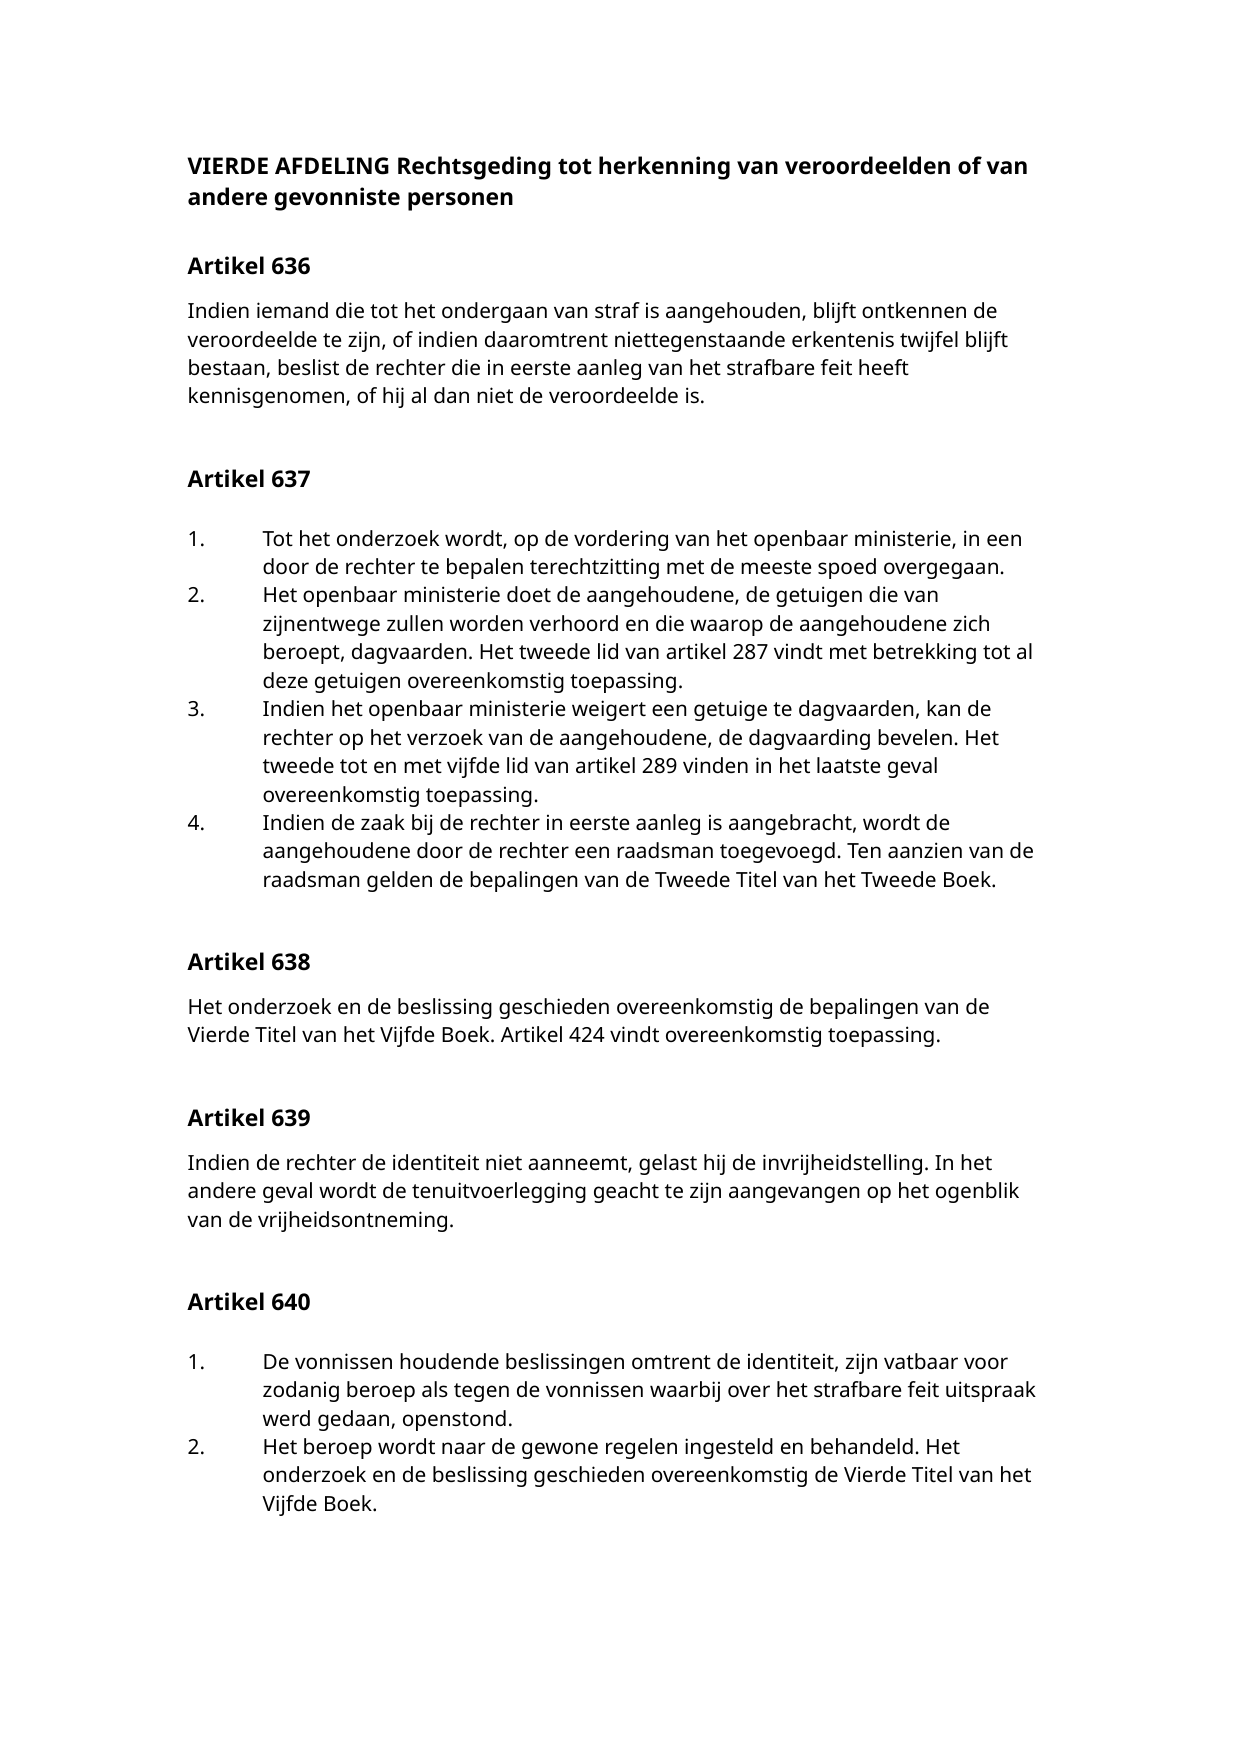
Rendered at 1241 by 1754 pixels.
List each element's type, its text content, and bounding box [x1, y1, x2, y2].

subtitle Artikel 636 [187, 250, 1053, 281]
list Tot het onderzoek wordt, op de vordering van het openbaar ministerie, in een door de rechter te bepalen terechtzitting met de meeste spoed overgegaan. [187, 524, 1053, 581]
list Het openbaar ministerie doet de aangehoudene, de getuigen die van zijnentwege zullen worden verhoord en die waarop de aangehoudene zich beroept, dagvaarden. Het tweede lid van artikel 287 vindt met betrekking tot al deze getuigen overeenkomstig toepassing. [187, 581, 1053, 694]
text Indien de rechter de identiteit niet aanneemt, gelast hij de invrijheidstelling. In het andere geval wordt de tenuitvoerlegging geacht te zijn aangevangen op het ogenblik van de vrijheidsontneming. [187, 1148, 1053, 1233]
subtitle Artikel 640 [187, 1286, 1053, 1317]
text Indien iemand die tot het ondergaan van straf is aangehouden, blijft ontkennen de veroordeelde te zijn, of indien daaromtrent niettegenstaande erkentenis twijfel blijft bestaan, beslist de rechter die in eerste aanleg van het strafbare feit heeft kennisgenomen, of hij al dan niet de veroordeelde is. [187, 296, 1053, 410]
list Het beroep wordt naar de gewone regelen ingesteld en behandeld. Het onderzoek en de beslissing geschieden overeenkomstig de Vierde Titel van het Vijfde Boek. [187, 1432, 1053, 1517]
list De vonnissen houdende beslissingen omtrent de identiteit, zijn vatbaar voor zodanig beroep als tegen de vonnissen waarbij over het strafbare feit uitspraak werd gedaan, openstond. [187, 1347, 1053, 1432]
text Het onderzoek en de beslissing geschieden overeenkomstig de bepalingen van de Vierde Titel van het Vijfde Boek. Artikel 424 vindt overeenkomstig toepassing. [187, 992, 1053, 1049]
list Indien het openbaar ministerie weigert een getuige te dagvaarden, kan de rechter op het verzoek van de aangehoudene, de dagvaarding bevelen. Het tweede tot en met vijfde lid van artikel 289 vinden in het laatste geval overeenkomstig toepassing. [187, 694, 1053, 808]
subtitle Artikel 639 [187, 1102, 1053, 1133]
subtitle VIERDE AFDELING Rechtsgeding tot herkenning van veroordeelden of van andere gevonniste personen [187, 150, 1053, 212]
subtitle Artikel 637 [187, 462, 1053, 494]
list Indien de zaak bij de rechter in eerste aanleg is aangebracht, wordt de aangehoudene door de rechter een raadsman toegevoegd. Ten aanzien van de raadsman gelden de bepalingen van de Tweede Titel van het Tweede Boek. [187, 808, 1053, 893]
subtitle Artikel 638 [187, 946, 1053, 977]
